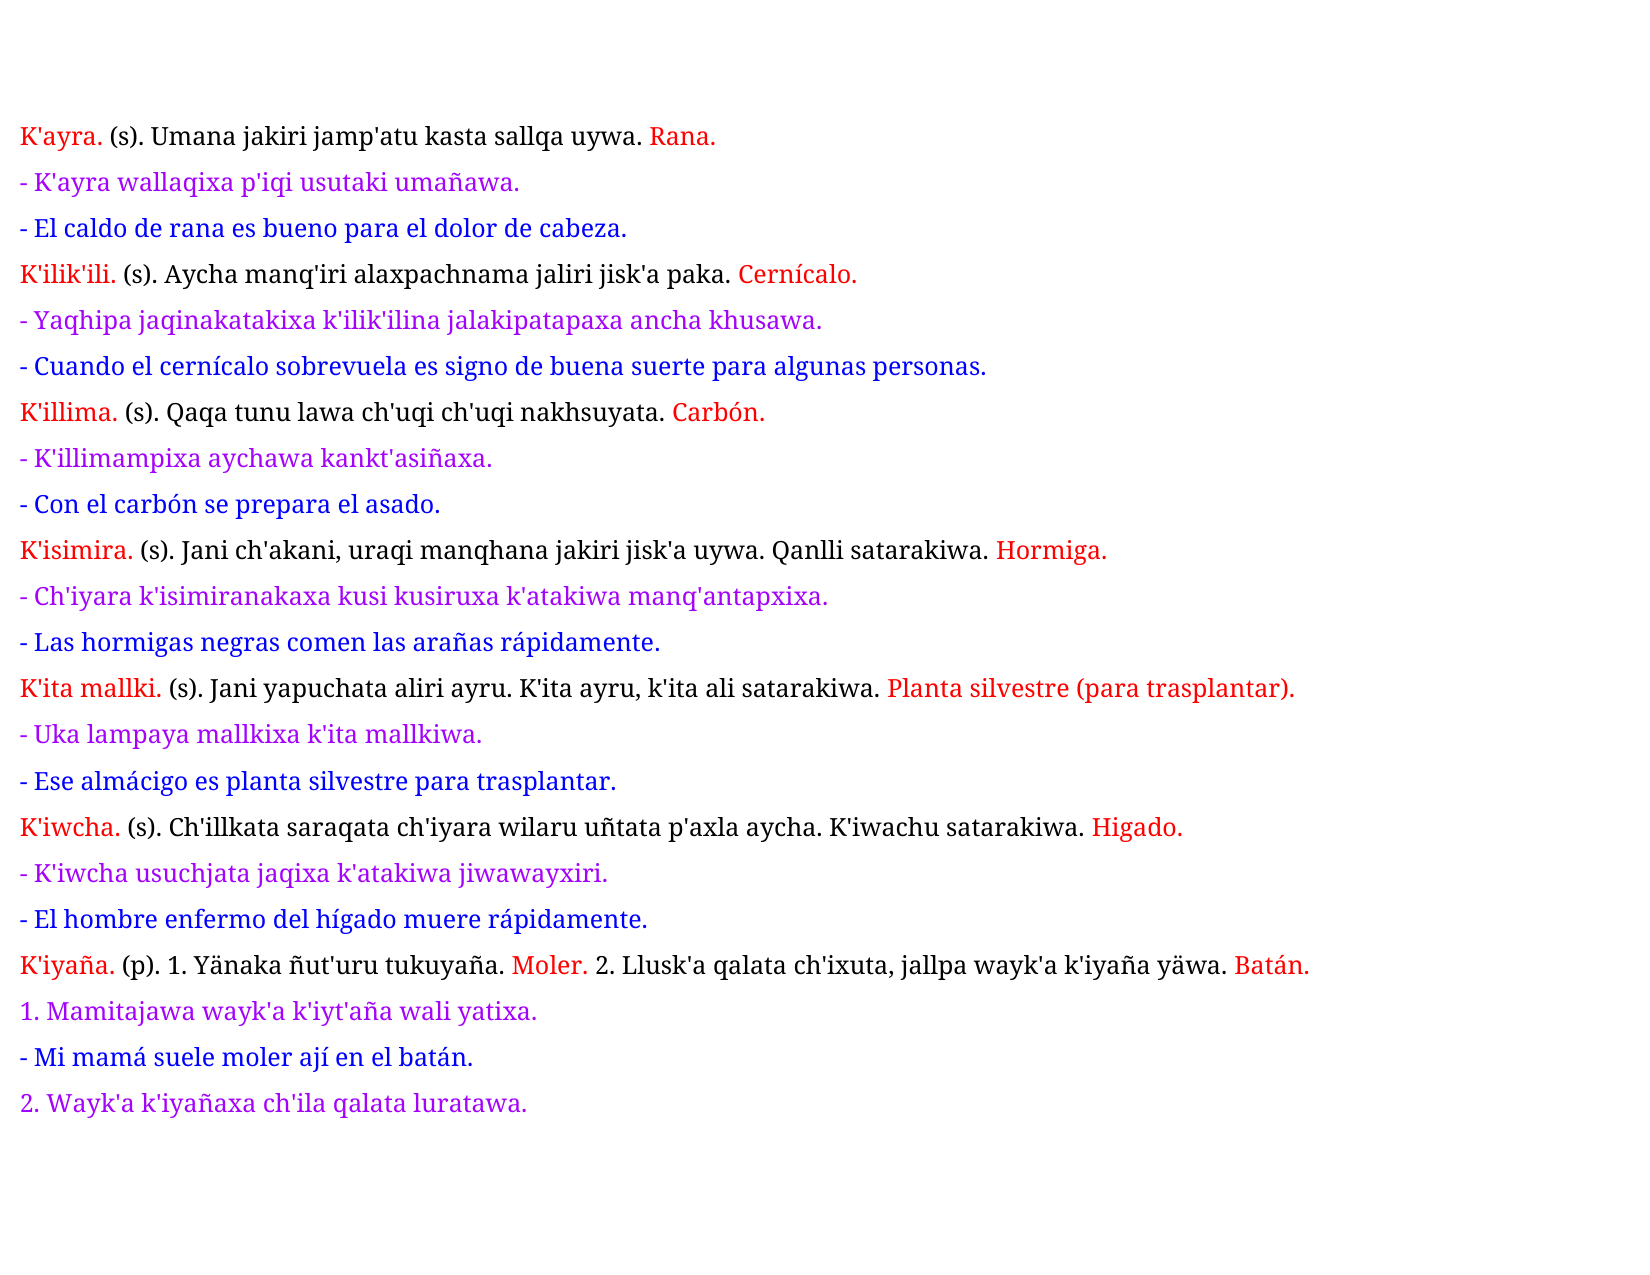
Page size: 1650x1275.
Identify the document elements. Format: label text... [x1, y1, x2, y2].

text - El caldo de rana es bueno para el dolor de cabeza. [19, 211, 1616, 245]
text - Ese almácigo es planta silvestre para trasplantar. [19, 763, 1616, 797]
text K'isimira. (s). Jani ch'akani, uraqi manqhana jakiri jisk'a uywa. Qanlli satarakiwa. Hormiga. [19, 533, 1616, 567]
text K'ayra. (s). Umana jakiri jamp'atu kasta sallqa uywa. Rana. [19, 118, 1616, 153]
text - Con el carbón se prepara el asado. [19, 487, 1616, 521]
text - Yaqhipa jaqinakatakixa k'ilik'ilina jalakipatapaxa ancha khusawa. [19, 303, 1616, 337]
text K'iyaña. (p). 1. Yänaka ñut'uru tukuyaña. Moler. 2. Llusk'a qalata ch'ixuta, jallpa wayk'a k'iyaña yäwa. Batán. [19, 947, 1616, 981]
text K'ita mallki. (s). Jani yapuchata aliri ayru. K'ita ayru, k'ita ali satarakiwa. Planta silvestre (para trasplantar). [19, 671, 1616, 705]
text 1. Mamitajawa wayk'a k'iyt'aña wali yatixa. [19, 993, 1616, 1027]
text K'illima. (s). Qaqa tunu lawa ch'uqi ch'uqi nakhsuyata. Carbón. [19, 395, 1616, 429]
text K'iwcha. (s). Ch'illkata saraqata ch'iyara wilaru uñtata p'axla aycha. K'iwachu satarakiwa. Higado. [19, 809, 1616, 843]
text K'ilik'ili. (s). Aycha manq'iri alaxpachnama jaliri jisk'a paka. Cernícalo. [19, 257, 1616, 291]
text - K'iwcha usuchjata jaqixa k'atakiwa jiwawayxiri. [19, 855, 1616, 889]
text - K'illimampixa aychawa kankt'asiñaxa. [19, 441, 1616, 475]
text - Cuando el cernícalo sobrevuela es signo de buena suerte para algunas personas. [19, 349, 1616, 383]
text - Ch'iyara k'isimiranakaxa kusi kusiruxa k'atakiwa manq'antapxixa. [19, 579, 1616, 613]
text - El hombre enfermo del hígado muere rápidamente. [19, 901, 1616, 935]
text - Mi mamá suele moler ají en el batán. [19, 1039, 1616, 1073]
text - K'ayra wallaqixa p'iqi usutaki umañawa. [19, 164, 1616, 199]
text 2. Wayk'a k'iyañaxa ch'ila qalata luratawa. [19, 1085, 1616, 1119]
text - Las hormigas negras comen las arañas rápidamente. [19, 625, 1616, 659]
text - Uka lampaya mallkixa k'ita mallkiwa. [19, 717, 1616, 751]
